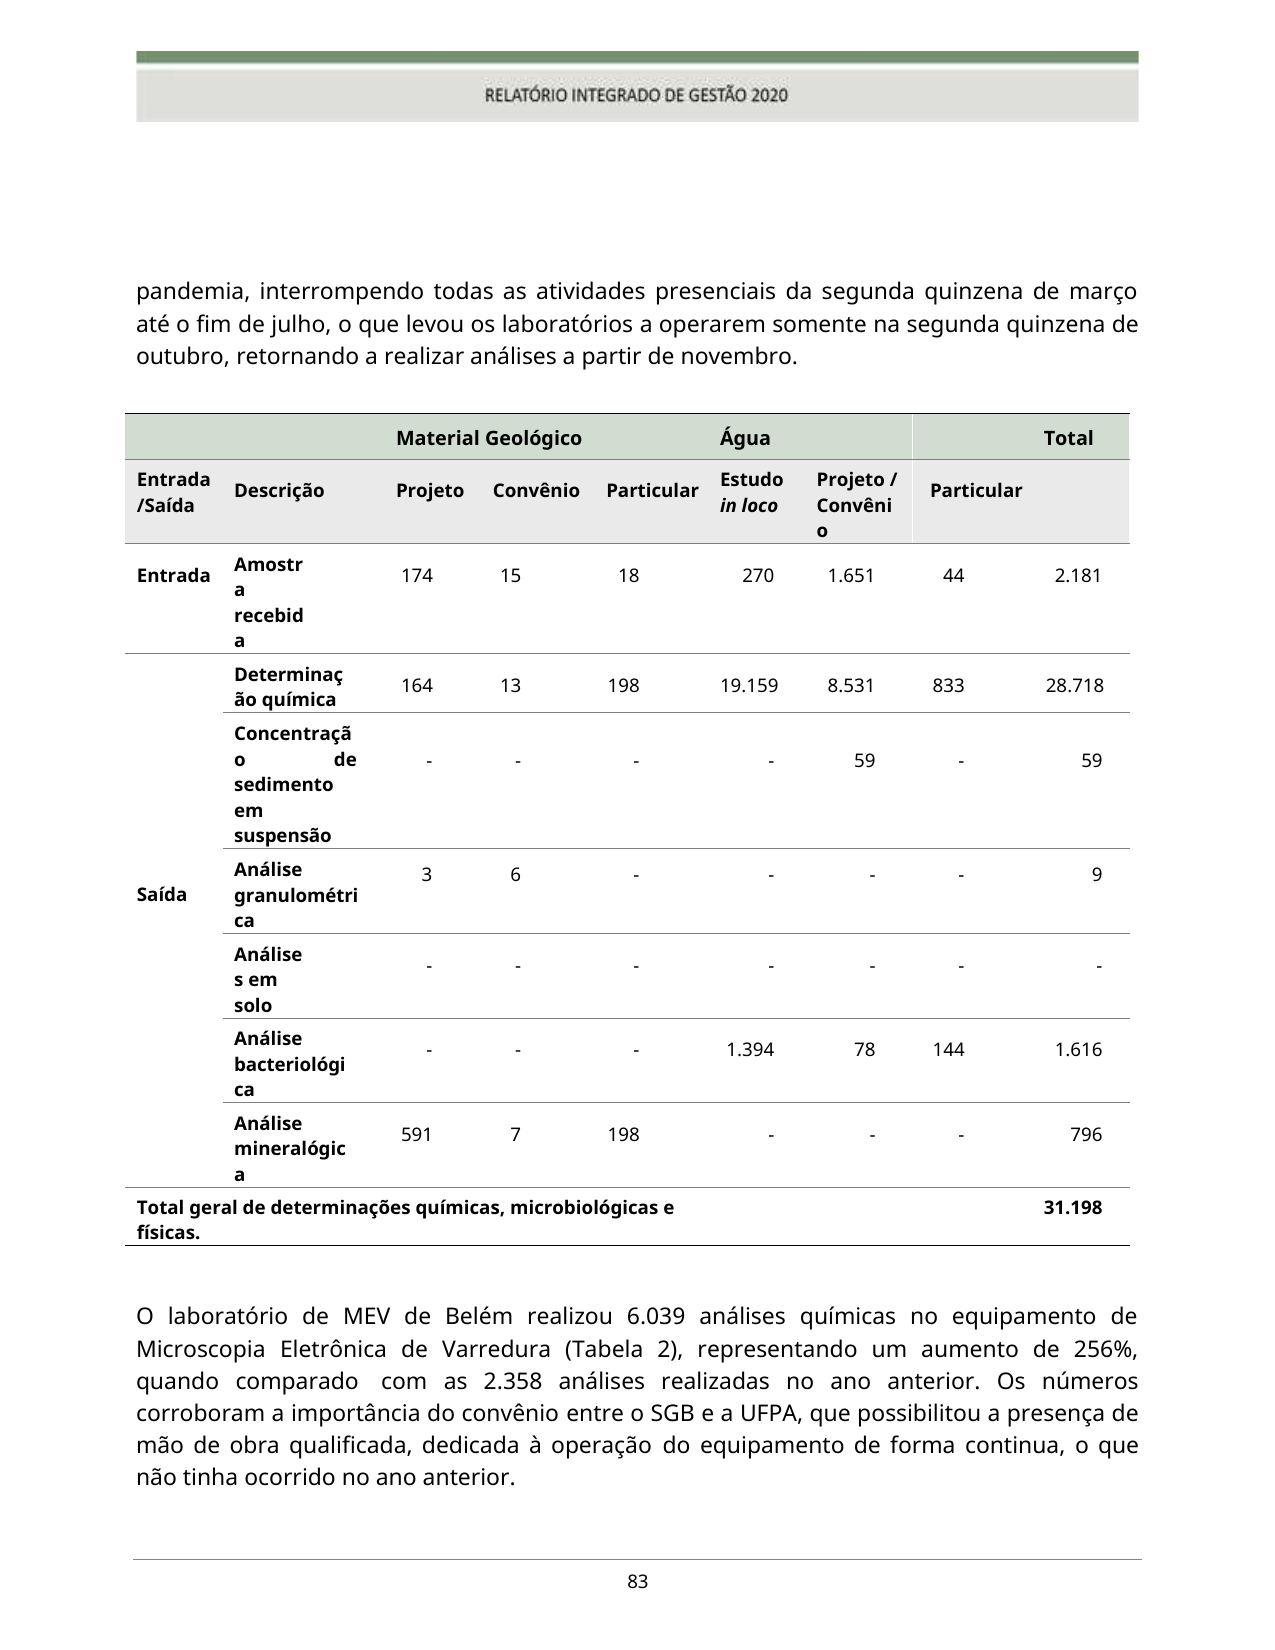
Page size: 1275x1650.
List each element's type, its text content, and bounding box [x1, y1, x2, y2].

table_cell - [705, 849, 797, 887]
table_cell 6 [475, 849, 589, 887]
table_cell 1.651 [797, 544, 912, 653]
table_cell [913, 1188, 1029, 1245]
text pandemia, interrompendo todas as atividades presenciais da segunda quinzena de março até o fim de julho, o que levou os laboratórios a operarem somente na segunda quinzena de outubro, retornando a realizar análises a partir de novembro. [136, 275, 1139, 371]
table_cell 198 [589, 654, 705, 712]
table_cell - [1029, 934, 1129, 1017]
table_cell 59 [1029, 713, 1129, 848]
table_cell Entrada [125, 544, 223, 653]
table_cell [1029, 887, 1129, 933]
table_header Total [1029, 414, 1129, 459]
table_cell 198 [589, 1103, 705, 1187]
table_cell 164 [379, 654, 475, 712]
table_cell Particular [913, 460, 1029, 543]
table_cell 796 [1029, 1103, 1129, 1187]
table_cell [1029, 460, 1129, 543]
table_cell [475, 887, 589, 933]
table_cell 174 [379, 544, 475, 653]
table_cell - [379, 1019, 475, 1102]
table_cell [379, 887, 475, 933]
table_cell 28.718 [1029, 654, 1129, 712]
table_cell 18 [589, 544, 705, 653]
table_cell - [589, 1019, 705, 1102]
table_cell [913, 887, 1029, 933]
table_cell Descrição [223, 460, 379, 543]
table_cell [125, 933, 223, 1017]
table_cell [125, 654, 223, 712]
table_cell - [913, 1103, 1029, 1187]
table_header [589, 414, 705, 459]
table_cell - [379, 934, 475, 1017]
table_cell [589, 887, 705, 933]
table_cell - [913, 849, 1029, 887]
table_cell 19.159 [705, 654, 797, 712]
table_cell - [475, 713, 589, 848]
table_cell 2.181 [1029, 544, 1129, 653]
table_cell Particular [589, 460, 705, 543]
table_cell - [589, 934, 705, 1017]
table_cell - [797, 934, 912, 1017]
table_cell 8.531 [797, 654, 912, 712]
table_cell 591 [379, 1103, 475, 1187]
table_cell - [913, 713, 1029, 848]
table_cell Projeto [379, 460, 475, 543]
table_cell Saída [125, 887, 223, 933]
table_cell [797, 1188, 912, 1245]
table_cell [125, 712, 223, 848]
table_header Material Geológico [125, 414, 589, 459]
table_cell Total geral de determinações químicas, microbiológicas e físicas. [125, 1188, 705, 1245]
table_cell Concentração de sedimento em suspensão [223, 713, 379, 848]
table_cell Determinação química [223, 654, 379, 712]
table_cell 59 [797, 713, 912, 848]
table_cell 78 [797, 1019, 912, 1102]
table_cell Análises em solo [223, 934, 379, 1017]
text O laboratório de MEV de Belém realizou 6.039 análises químicas no equipamento de Microscopia Eletrônica de Varredura (Tabela 2), representando um aumento de 256%, quando comparado com as 2.358 análises realizadas no ano anterior. Os números corroboram a importância do convênio entre o SGB e a UFPA, que possibilitou a presença de mão de obra qualificada, dedicada à operação do equipamento de forma continua, o que não tinha ocorrido no ano anterior. [136, 1300, 1139, 1492]
table_cell 1.616 [1029, 1019, 1129, 1102]
table_cell 833 [913, 654, 1029, 712]
table_cell 3 [379, 849, 475, 887]
table_cell [125, 1018, 223, 1102]
table_cell Amostra recebida [223, 544, 379, 653]
table_header Água [705, 414, 797, 459]
table_cell Análise bacteriológica [223, 1019, 379, 1102]
table_cell - [589, 713, 705, 848]
table_cell - [797, 849, 912, 887]
table_cell 13 [475, 654, 589, 712]
table_cell - [705, 713, 797, 848]
table_cell - [589, 849, 705, 887]
table_cell Análise mineralógica [223, 1103, 379, 1187]
table_cell - [475, 934, 589, 1017]
table_cell 9 [1029, 849, 1129, 887]
table_cell [705, 887, 797, 933]
table_cell [125, 848, 223, 887]
table_cell 144 [913, 1019, 1029, 1102]
table_cell 15 [475, 544, 589, 653]
table_cell Análise granulométrica [223, 849, 379, 933]
table_header [797, 414, 912, 459]
table_cell [797, 887, 912, 933]
table_cell [125, 1102, 223, 1187]
table_cell 270 [705, 544, 797, 653]
table_cell Estudo in loco [705, 460, 797, 543]
table_cell - [379, 713, 475, 848]
table_cell 1.394 [705, 1019, 797, 1102]
table_cell - [475, 1019, 589, 1102]
table_cell - [913, 934, 1029, 1017]
table_cell 7 [475, 1103, 589, 1187]
table_cell 44 [913, 544, 1029, 653]
table_cell - [705, 934, 797, 1017]
table_cell 31.198 [1029, 1188, 1129, 1245]
table_header [913, 414, 1029, 459]
table_cell - [705, 1103, 797, 1187]
table_cell Convênio [475, 460, 589, 543]
table_cell [705, 1188, 797, 1245]
table_cell - [797, 1103, 912, 1187]
table_cell Entrada /Saída [125, 460, 223, 543]
table_cell Projeto / Convênio [797, 460, 912, 543]
